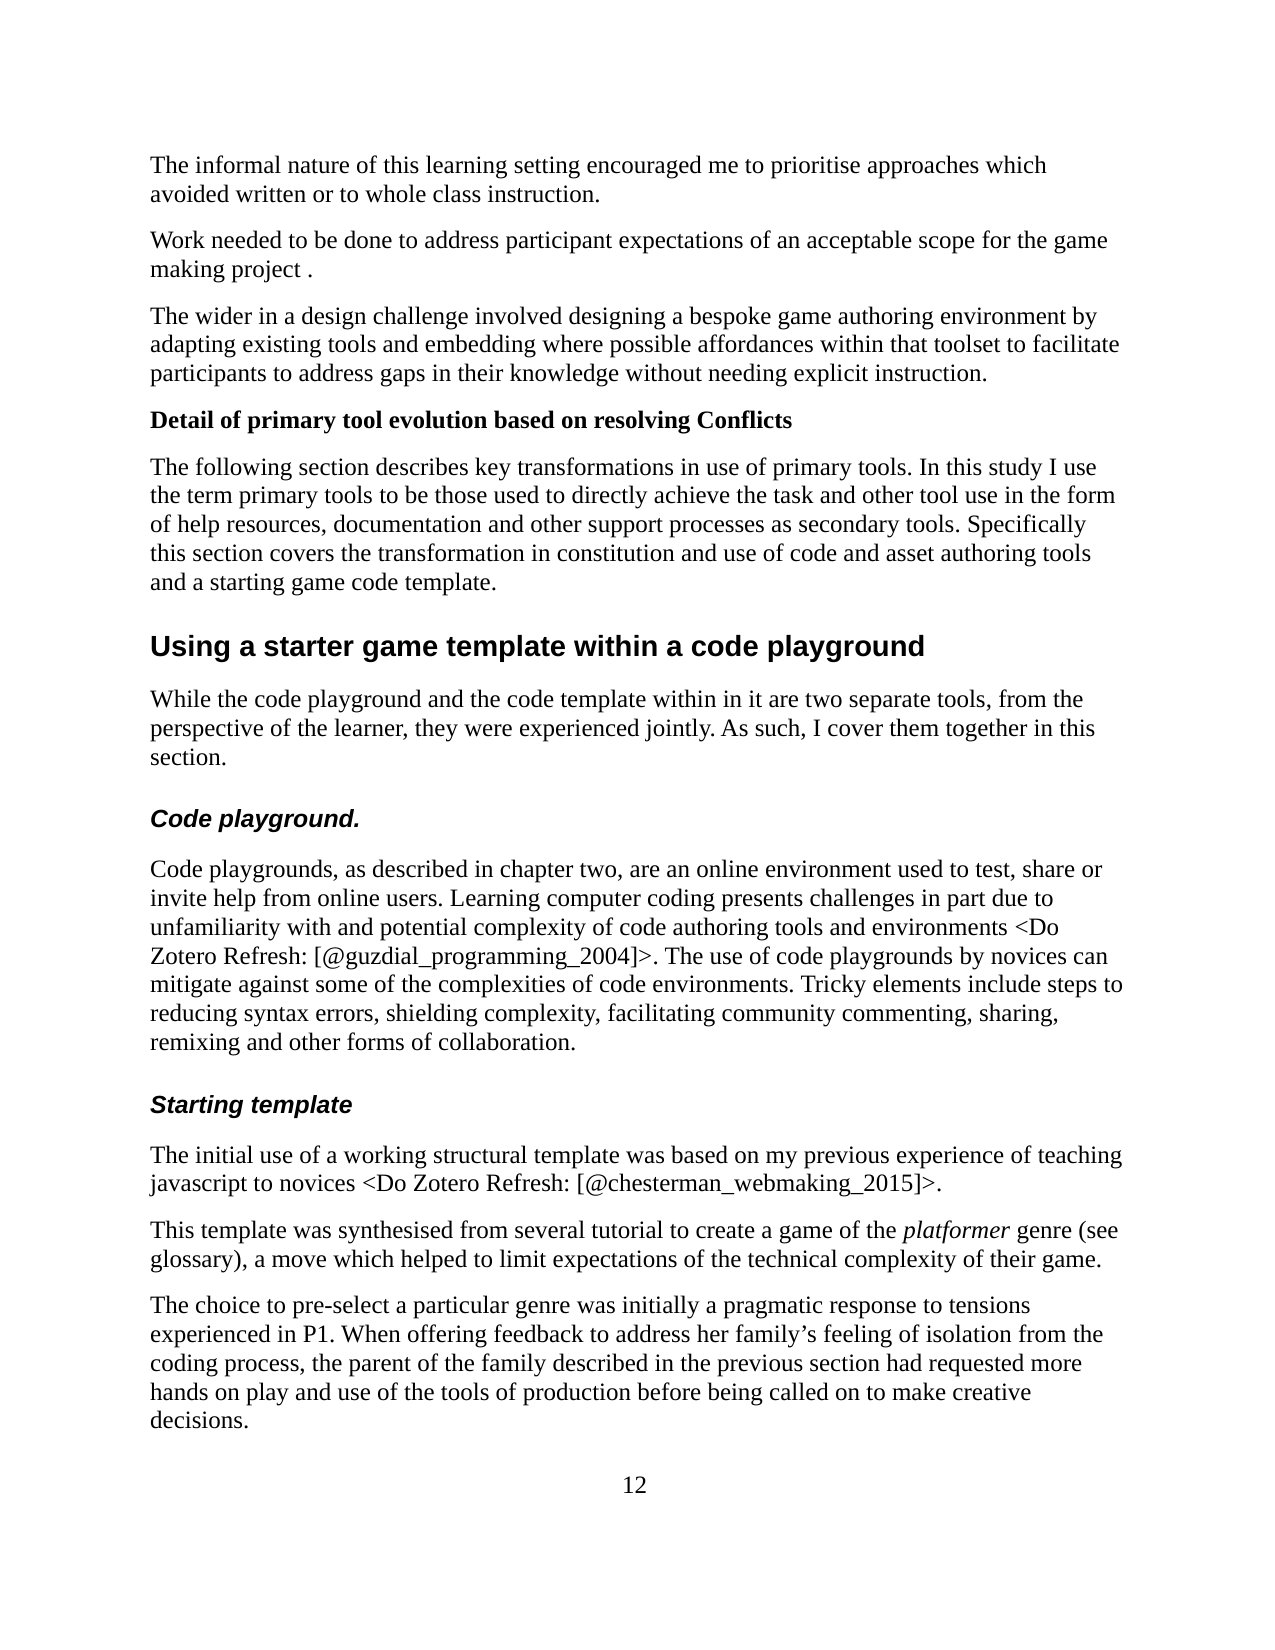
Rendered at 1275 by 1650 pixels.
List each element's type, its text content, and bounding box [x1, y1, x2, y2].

text Detail of primary tool evolution based on resolving Conflicts [150, 405, 1125, 434]
text The informal nature of this learning setting encouraged me to prioritise approaches which avoided written or to whole class instruction. [150, 150, 1125, 207]
text This template was synthesised from several tutorial to create a game of the platformer genre (see glossary), a move which helped to limit expectations of the technical complexity of their game. [150, 1215, 1125, 1273]
text The initial use of a working structural template was based on my previous experience of teaching javascript to novices <Do Zotero Refresh: [@chesterman_webmaking_2015]>. [150, 1140, 1125, 1197]
text The following section describes key transformations in use of primary tools. In this study I use the term primary tools to be those used to directly achieve the task and other tool use in the form of help resources, documentation and other support processes as secondary tools. Specifically this section covers the transformation in constitution and use of code and asset authoring tools and a starting game code template. [150, 452, 1125, 595]
text The wider in a design challenge involved designing a bespoke game authoring environment by adapting existing tools and embedding where possible affordances within that toolset to facilitate participants to address gaps in their knowledge without needing explicit instruction. [150, 301, 1125, 387]
text Code playgrounds, as described in chapter two, are an online environment used to test, share or invite help from online users. Learning computer coding presents challenges in part due to unfamiliarity with and potential complexity of code authoring tools and environments <Do Zotero Refresh: [@guzdial_programming_2004]>. The use of code playgrounds by novices can mitigate against some of the complexities of code environments. Tricky elements include steps to reducing syntax errors, shielding complexity, facilitating community commenting, sharing, remixing and other forms of collaboration. [150, 854, 1125, 1056]
subtitle Code playground. [150, 804, 1125, 833]
text The choice to pre-select a particular genre was initially a pragmatic response to tensions experienced in P1. When offering feedback to address her family’s feeling of isolation from the coding process, the parent of the family described in the previous section had requested more hands on play and use of the tools of production before being called on to make creative decisions. [150, 1291, 1125, 1434]
text Work needed to be done to address participant expectations of an acceptable scope for the game making project . [150, 225, 1125, 283]
subtitle Starting template [150, 1090, 1125, 1118]
text While the code playground and the code template within in it are two separate tools, from the perspective of the learner, they were experienced jointly. As such, I cover them together in this section. [150, 684, 1125, 771]
subtitle Using a starter game template within a code playground [150, 629, 1125, 663]
